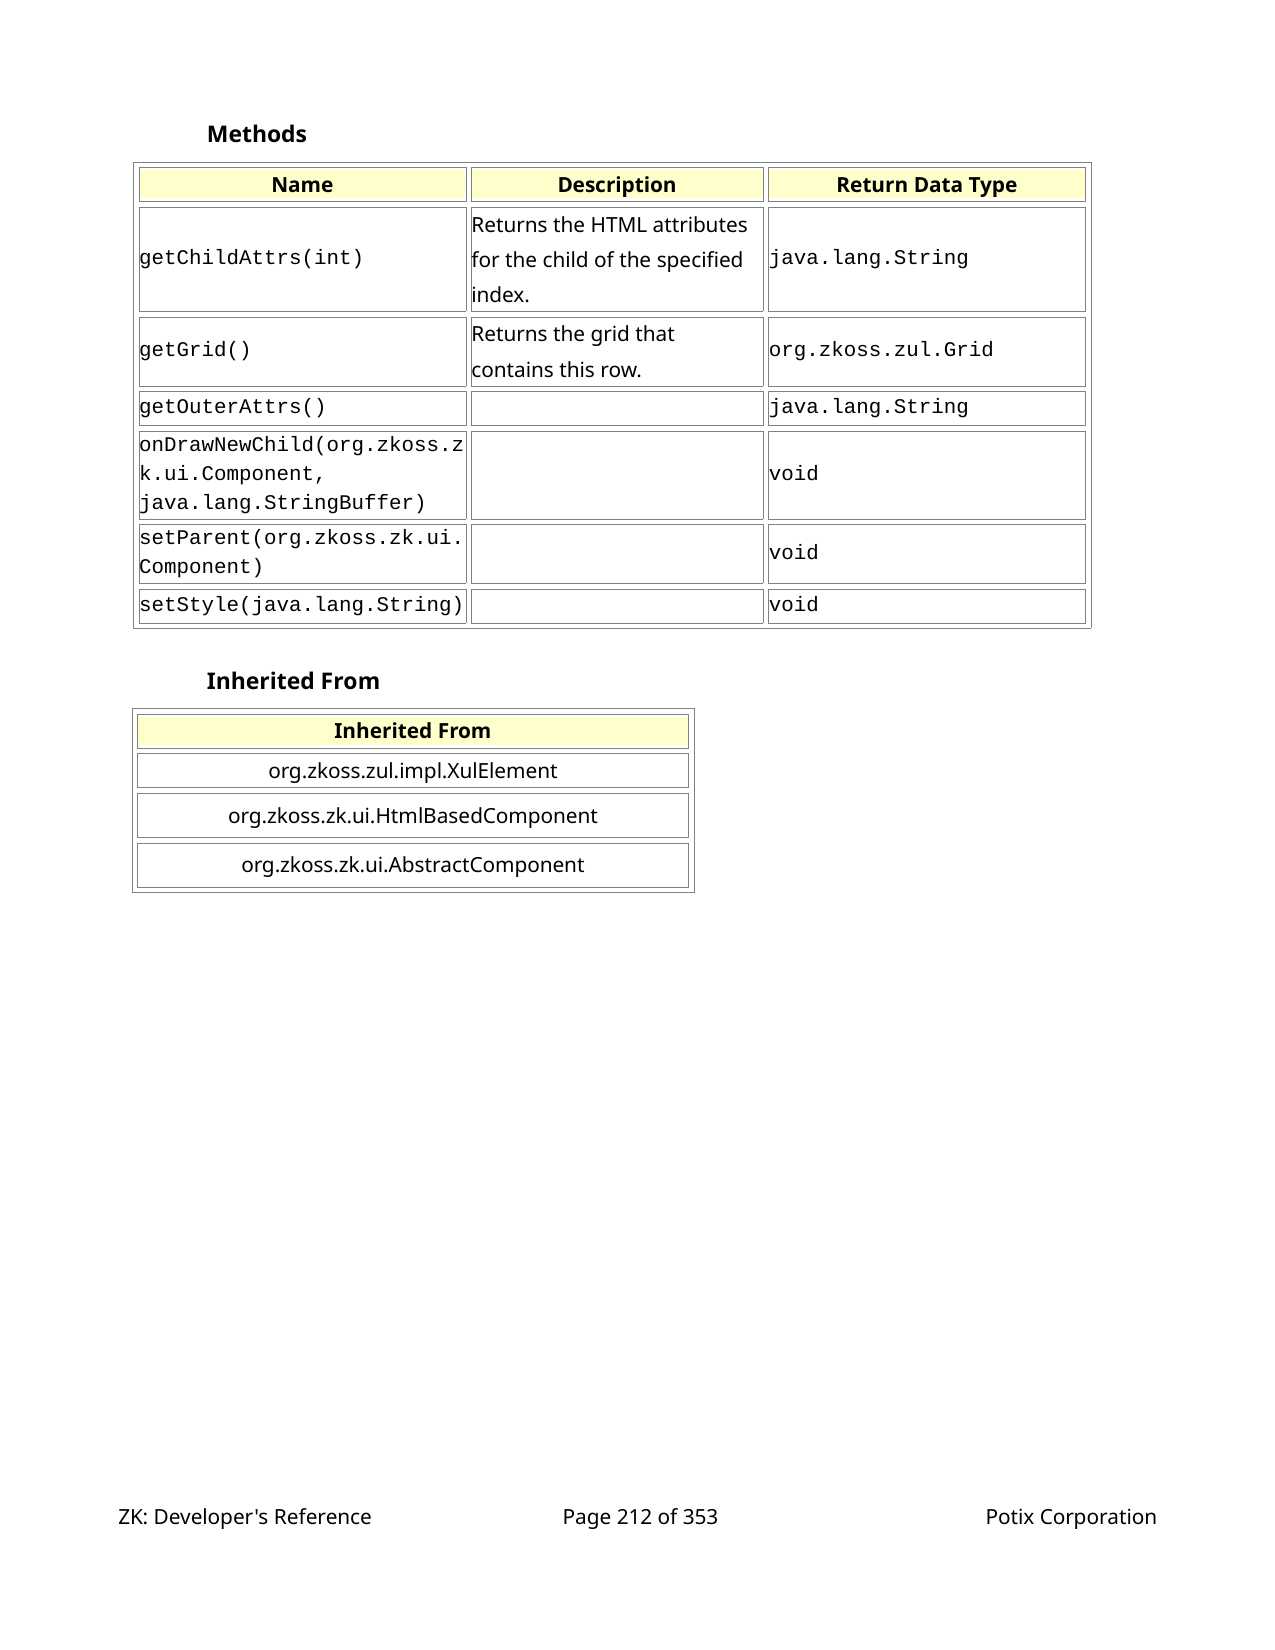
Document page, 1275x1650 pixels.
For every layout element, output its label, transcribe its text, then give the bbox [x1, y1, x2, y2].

table_cell [472, 392, 763, 425]
table_cell onDrawNewChild(org.zkoss.zk.ui.Component, java.lang.StringBuffer) [136, 425, 468, 519]
table_cell getChildAttrs(int) [136, 201, 468, 311]
table_cell org.zkoss.zul.Grid [766, 311, 1088, 386]
table_cell void [766, 519, 1088, 583]
table_cell [468, 583, 766, 623]
table_cell void [766, 425, 1088, 519]
table_cell void [766, 583, 1088, 623]
table_cell Returns the grid that contains this row. [468, 311, 766, 386]
table_cell setParent(org.zkoss.zk.ui.Component) [136, 519, 468, 583]
table_cell setStyle(java.lang.String) [136, 583, 468, 623]
table_cell [468, 386, 766, 425]
table_cell org.zkoss.zk.ui.HtmlBasedComponent [134, 787, 691, 837]
table_cell java.lang.String [766, 386, 1088, 425]
table_header Inherited From [134, 709, 691, 748]
table_header Return Data Type [766, 163, 1088, 201]
table_header Name [136, 163, 468, 201]
table_cell [468, 425, 766, 519]
table_cell [472, 525, 763, 583]
table_cell getGrid() [136, 311, 468, 386]
table_cell [468, 519, 766, 583]
table_cell [472, 590, 763, 623]
table_header Description [468, 163, 766, 201]
subtitle Inherited From [207, 665, 1157, 696]
table_cell getOuterAttrs() [136, 386, 468, 425]
subtitle Methods [207, 118, 1157, 149]
table_cell org.zkoss.zk.ui.AbstractComponent [134, 837, 691, 887]
table_cell org.zkoss.zul.impl.XulElement [134, 748, 691, 787]
table_cell java.lang.String [766, 201, 1088, 311]
table_cell [472, 432, 763, 519]
table_cell Returns the HTML attributes for the child of the specified index. [468, 201, 766, 311]
